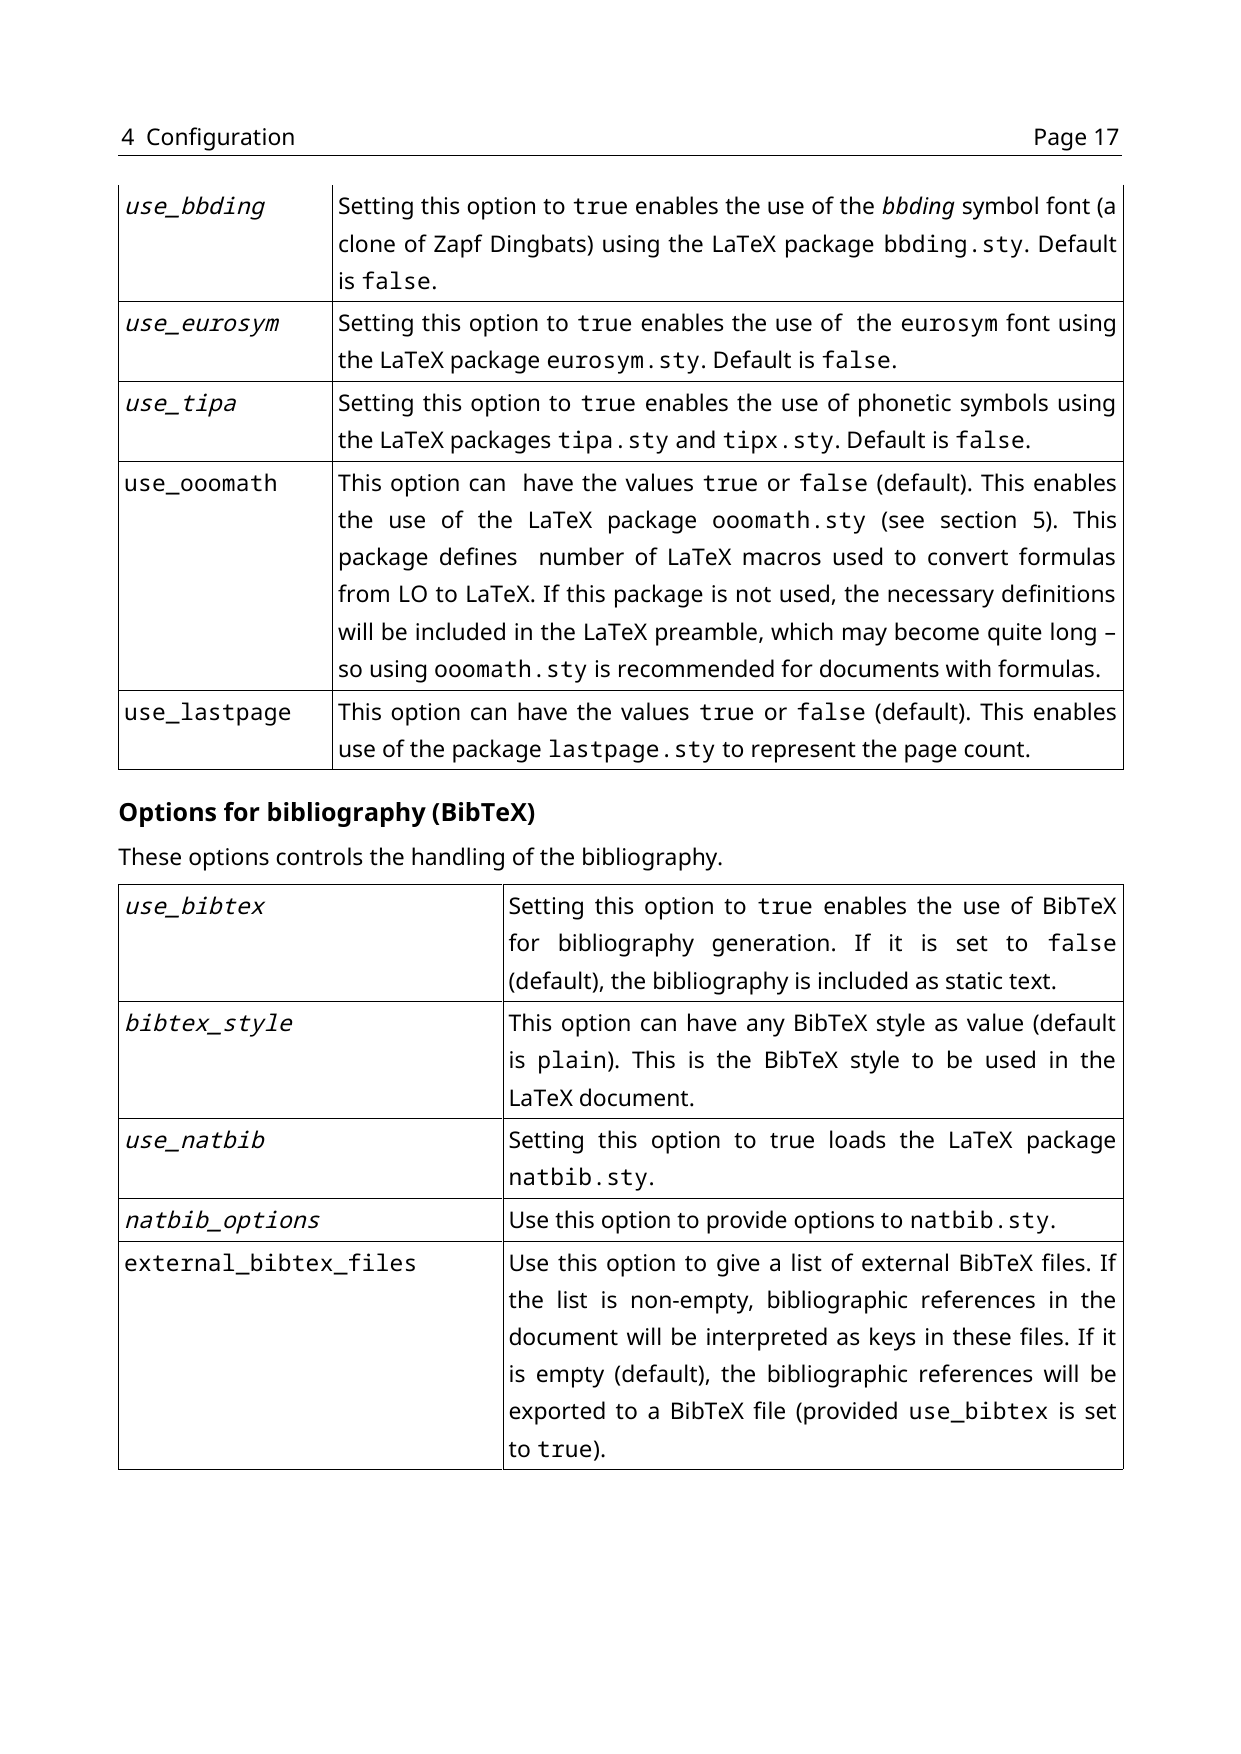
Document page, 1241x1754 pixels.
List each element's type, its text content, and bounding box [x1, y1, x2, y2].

table_cell Use this option to provide options to natbib.sty. [504, 1199, 1123, 1241]
table_cell Setting this option to true enables the use of the eurosym font using the LaTeX package eurosym.sty. Default is false. [333, 302, 1123, 381]
table_cell use_ooomath [119, 462, 332, 690]
table_cell Use this option to give a list of external BibTeX files. If the list is non-empty, bibliographic references in the document will be interpreted as keys in these files. If it is empty (default), the bibliographic references will be exported to a BibTeX file (provided use_bibtex is set to true). [504, 1242, 1123, 1469]
table_cell natbib_options [119, 1199, 502, 1241]
table_header Setting this option to true enables the use of BibTeX for bibliography generation. If it is set to false (default), the bibliography is included as static text. [504, 885, 1123, 1001]
table_cell Setting this option to true enables the use of the bbding symbol font (a clone of Zapf Dingbats) using the LaTeX package bbding.sty. Default is false. [333, 185, 1123, 301]
table_cell use_bbding [119, 185, 332, 301]
table_cell Setting this option to true enables the use of phonetic symbols using the LaTeX packages tipa.sty and tipx.sty. Default is false. [333, 382, 1123, 461]
table_cell Setting this option to true loads the LaTeX package natbib.sty. [504, 1119, 1123, 1198]
table_cell bibtex_style [119, 1002, 502, 1118]
table_cell use_tipa [119, 382, 332, 461]
table_cell external_bibtex_files [119, 1242, 502, 1469]
text These options controls the handling of the bibliography. [118, 841, 1122, 872]
table_cell use_natbib [119, 1119, 502, 1198]
table_header use_bibtex [119, 885, 502, 1001]
table_cell This option can have the values true or false (default). This enables the use of the LaTeX package ooomath.sty (see section 5). This package defines number of LaTeX macros used to convert formulas from LO to LaTeX. If this package is not used, the necessary definitions will be included in the LaTeX preamble, which may become quite long – so using ooomath.sty is recommended for documents with formulas. [333, 462, 1123, 690]
table_cell use_lastpage [119, 691, 332, 769]
table_cell This option can have any BibTeX style as value (default is plain). This is the BibTeX style to be used in the LaTeX document. [504, 1002, 1123, 1118]
table_cell use_eurosym [119, 302, 332, 381]
table_cell This option can have the values true or false (default). This enables use of the package lastpage.sty to represent the page count. [333, 691, 1123, 769]
subtitle Options for bibliography (BibTeX) [118, 794, 1122, 828]
